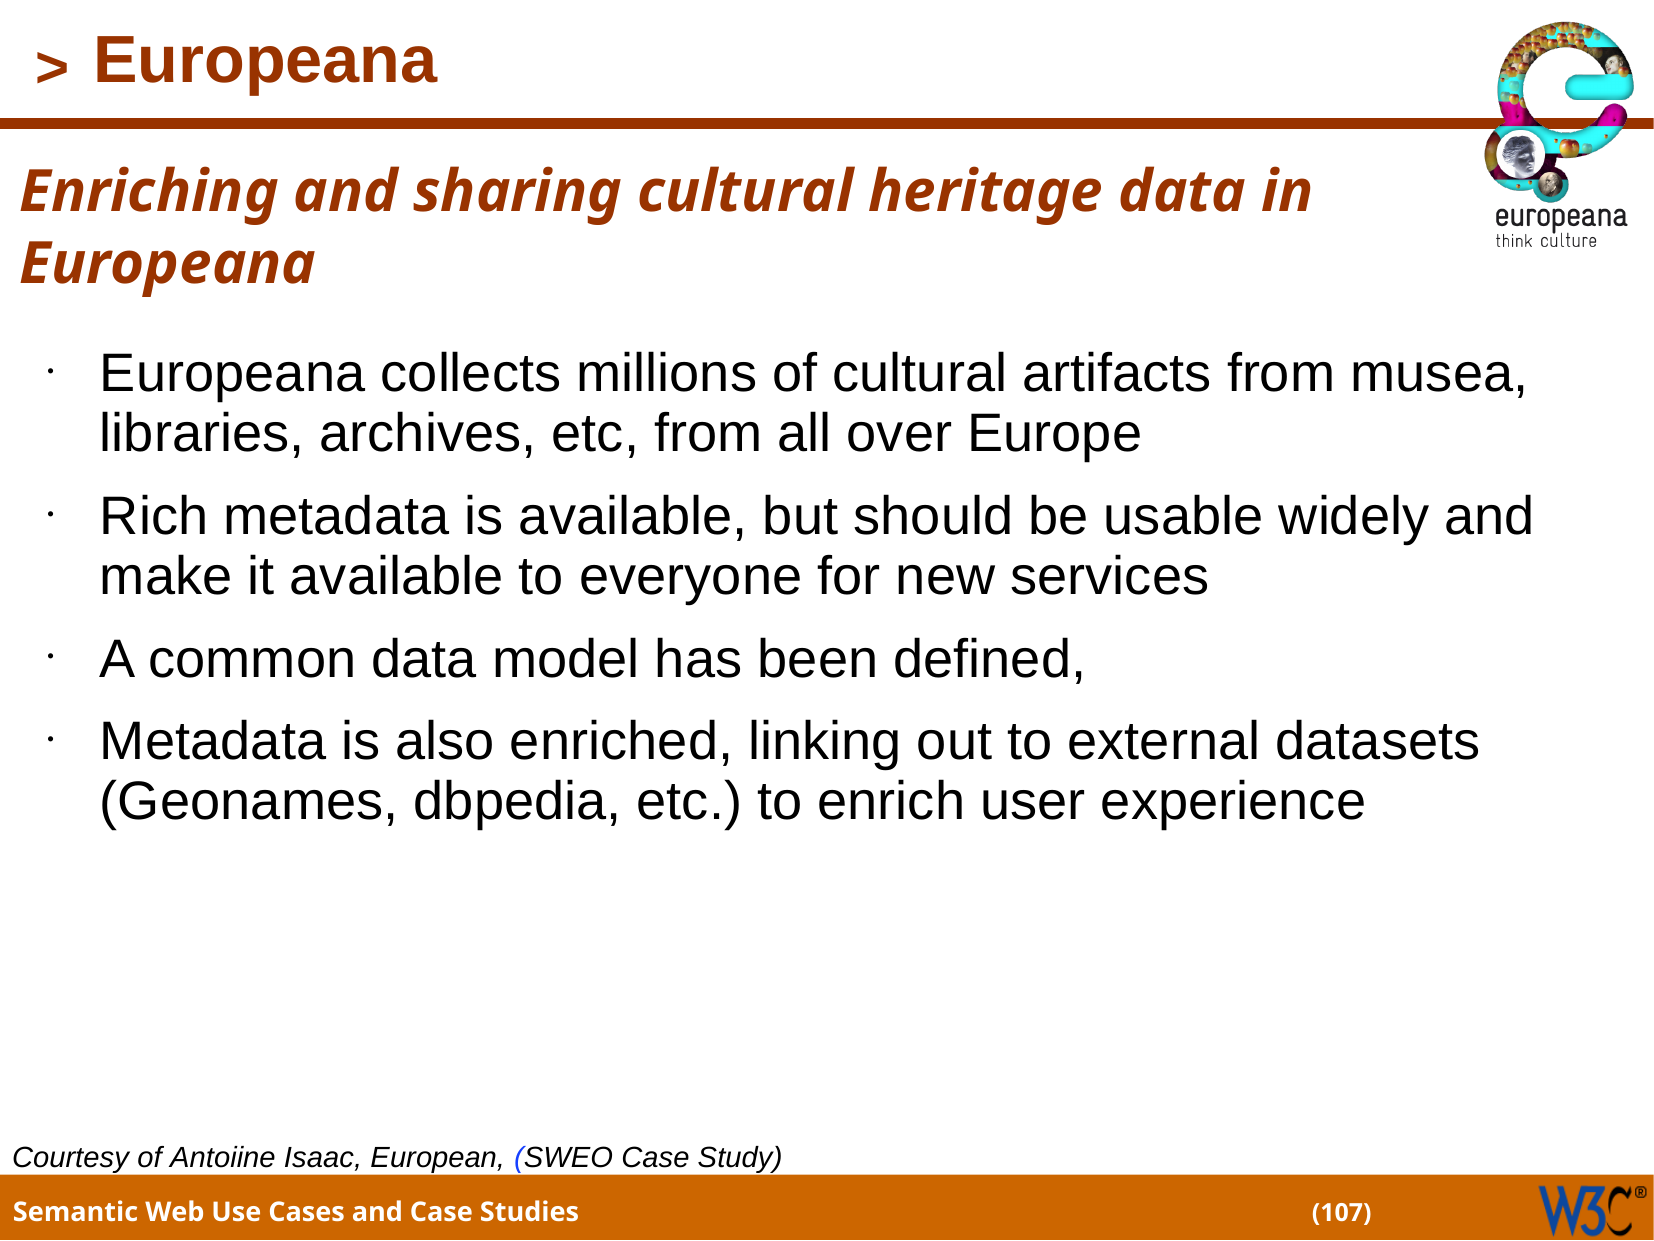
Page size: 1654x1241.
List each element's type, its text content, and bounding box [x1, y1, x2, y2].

picture [1535, 1183, 1651, 1240]
text_box Enriching and sharing cultural heritage data in Europeana [19, 149, 1561, 296]
picture [1476, 18, 1640, 254]
title Europeana [93, 0, 1493, 119]
text_box Courtesy of Antoiine Isaac, European, (SWEO Case Study) [11, 1139, 930, 1173]
list Europeana collects millions of cultural artifacts from musea, libraries, archives, etc, from all over Europe Rich metadata is available, but should be usable widely and make it available to everyone for new services A common data model has been defined, Metadata is also enriched, linking out to external datasets (Geonames, dbpedia, etc.) to enrich user experience [29, 339, 1624, 1134]
